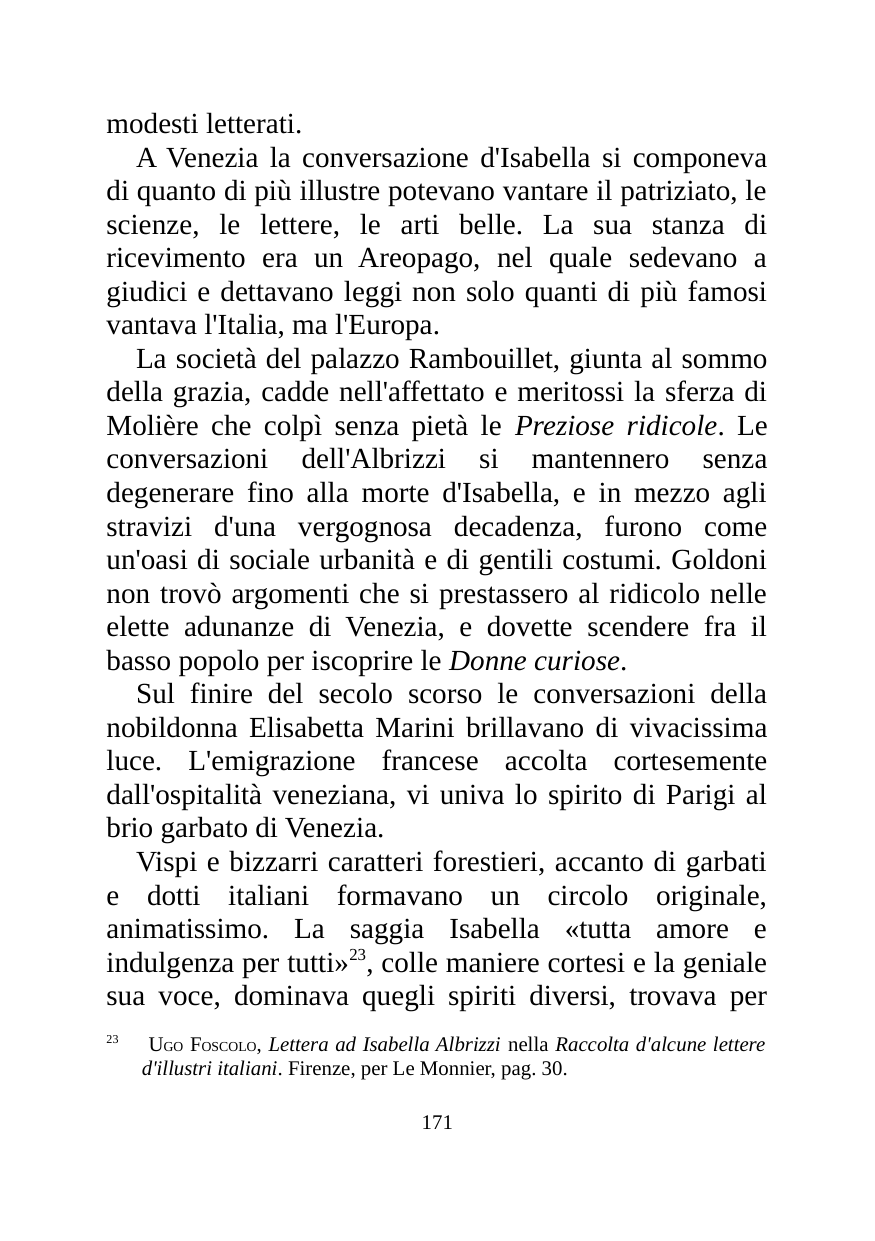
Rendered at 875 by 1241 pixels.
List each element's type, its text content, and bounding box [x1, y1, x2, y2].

text A Venezia la conversazione d'Isabella si componeva di quanto di più illustre potevano vantare il patriziato, le scienze, le lettere, le arti belle. La sua stanza di ricevimento era un Areopago, nel quale sedevano a giudici e dettavano leggi non solo quanti di più famosi vantava l'Italia, ma l'Europa. [106, 140, 768, 341]
text modesti letterati. [106, 106, 768, 140]
text La società del palazzo Rambouillet, giunta al sommo della grazia, cadde nell'affettato e meritossi la sferza di Molière che colpì senza pietà le Preziose ridicole. Le conversazioni dell'Albrizzi si mantennero senza degenerare fino alla morte d'Isabella, e in mezzo agli stravizi d'una vergognosa decadenza, furono come un'oasi di sociale urbanità e di gentili costumi. Goldoni non trovò argomenti che si prestassero al ridicolo nelle elette adunanze di Venezia, e dovette scendere fra il basso popolo per iscoprire le Donne curiose. [106, 341, 768, 676]
text Ugo Foscolo, Lettera ad Isabella Albrizzi nella Raccolta d'alcune lettere d'illustri italiani. Firenze, per Le Monnier, pag. 30. [106, 1032, 768, 1080]
text Vispi e bizzarri caratteri forestieri, accanto di garbati e dotti italiani formavano un circolo originale, animatissimo. La saggia Isabella «tutta amore e indulgenza per tutti», colle maniere cortesi e la geniale sua voce, dominava quegli spiriti diversi, trovava per [106, 844, 768, 1012]
text Sul finire del secolo scorso le conversazioni della nobildonna Elisabetta Marini brillavano di vivacissima luce. L'emigrazione francese accolta cortesemente dall'ospitalità veneziana, vi univa lo spirito di Parigi al brio garbato di Venezia. [106, 676, 768, 844]
